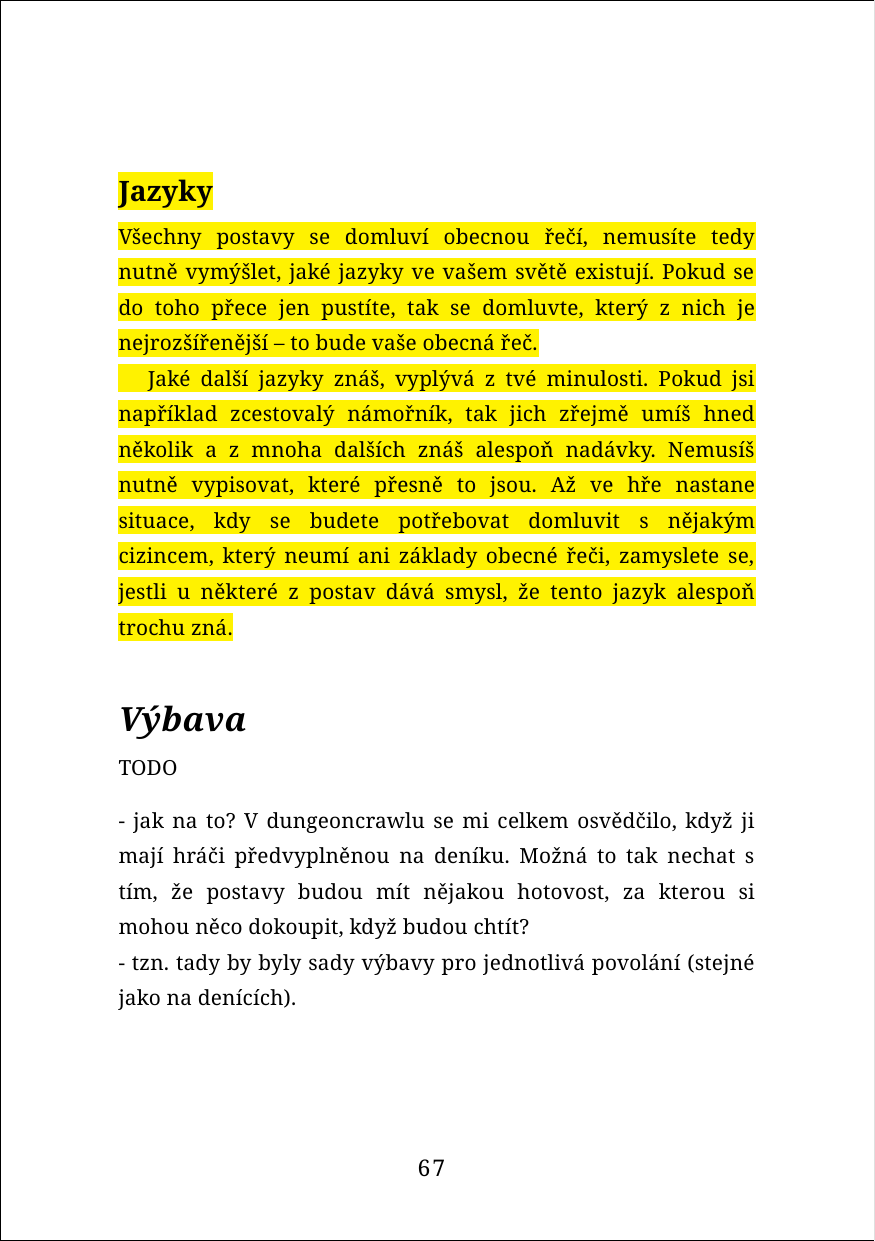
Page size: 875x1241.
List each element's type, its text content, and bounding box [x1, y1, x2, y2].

subtitle Jazyky [118, 172, 756, 210]
text TODO [118, 753, 756, 781]
subtitle Výbava [118, 695, 756, 741]
text Všechny postavy se domluví obecnou řečí, nemusíte tedy nutně vymýšlet, jaké jazyky ve vašem světě existují. Pokud se do toho přece jen pustíte, tak se domluvte, který z nich je nejrozšířenější – to bude vaše obecná řeč. Jaké další jazyky znáš, vyplývá z tvé minulosti. Pokud jsi například zcestovalý námořník, tak jich zřejmě umíš hned několik a z mnoha dalších znáš alespoň nadávky. Nemusíš nutně vypisovat, které přesně to jsou. Až ve hře nastane situace, kdy se budete potřebovat domluvit s nějakým cizincem, který neumí ani základy obecné řeči, zamyslete se, jestli u některé z postav dává smysl, že tento jazyk alespoň trochu zná. [118, 222, 756, 641]
text - jak na to? V dungeoncrawlu se mi celkem osvědčilo, když ji mají hráči předvyplněnou na deníku. Možná to tak nechat s tím, že postavy budou mít nějakou hotovost, za kterou si mohou něco dokoupit, když budou chtít? - tzn. tady by byly sady výbavy pro jednotlivá povolání (stejné jako na denících). [118, 806, 756, 1012]
